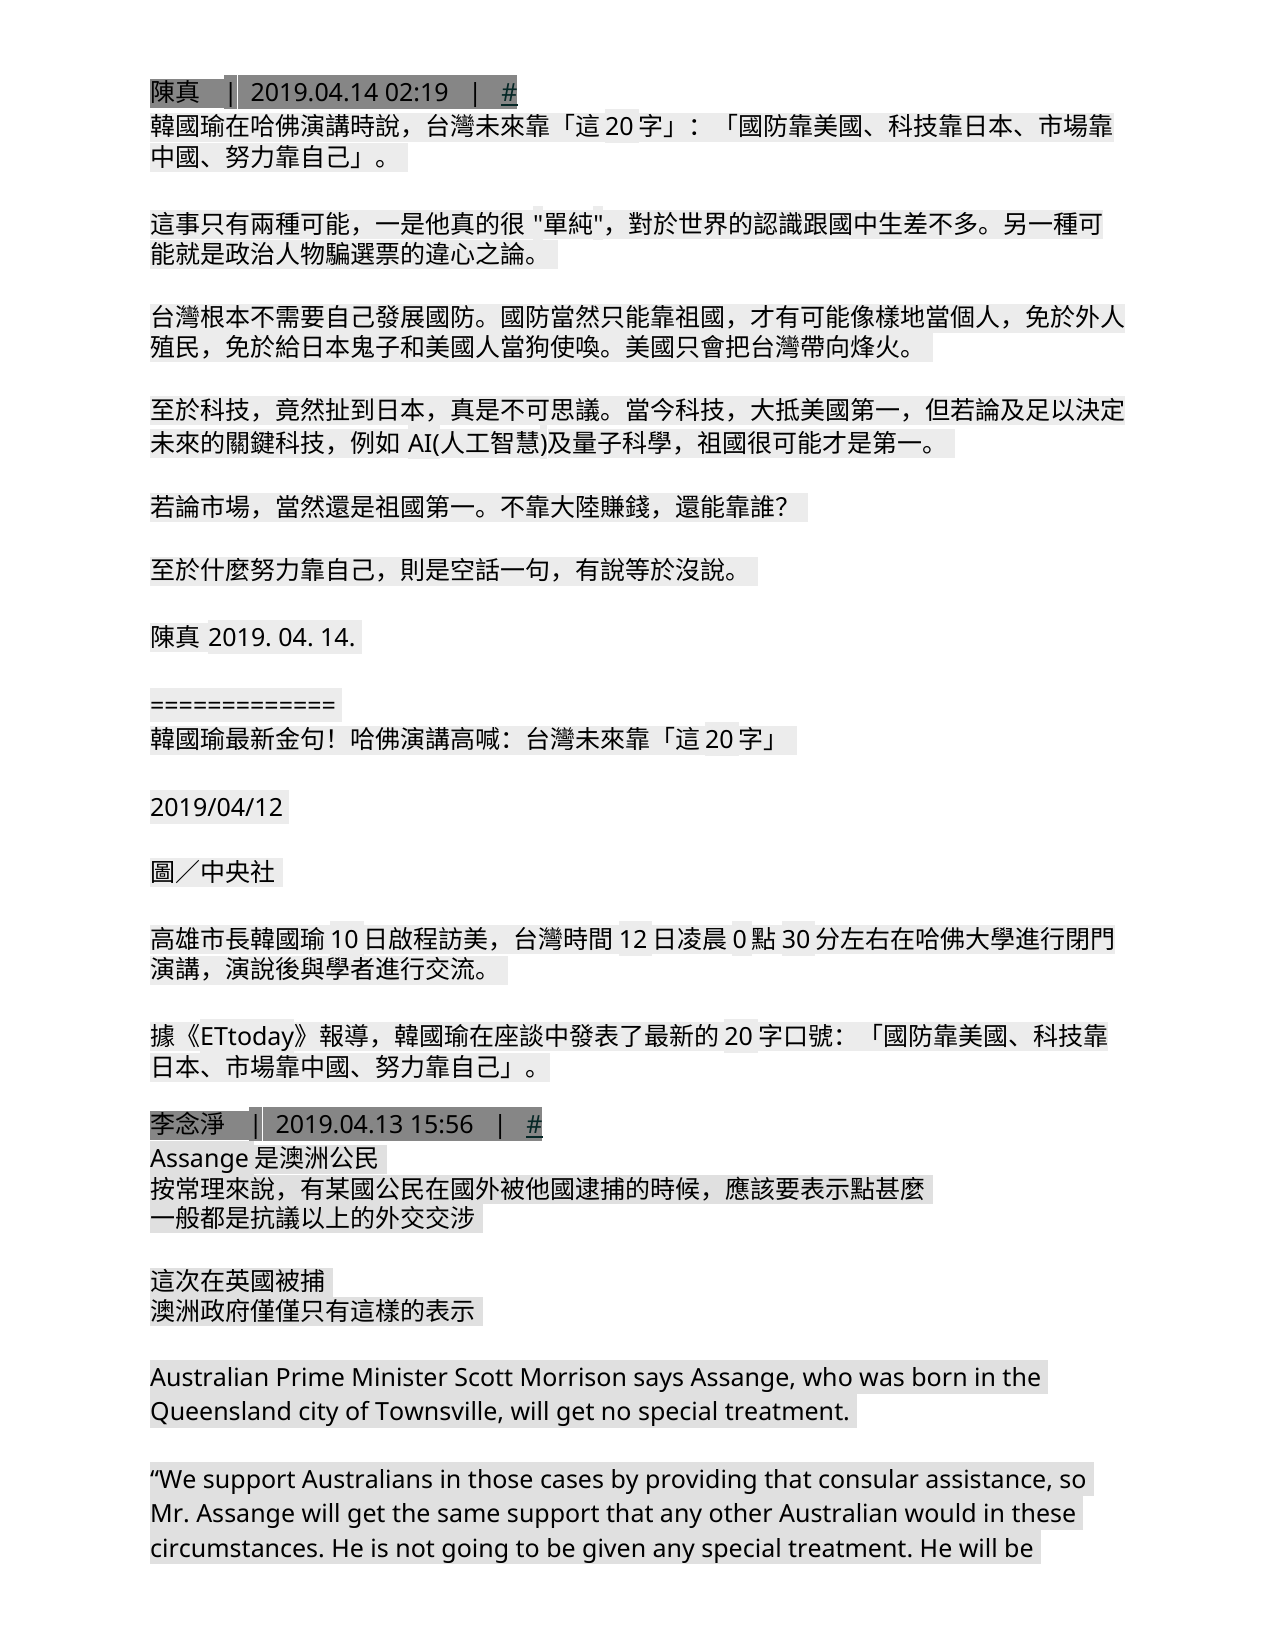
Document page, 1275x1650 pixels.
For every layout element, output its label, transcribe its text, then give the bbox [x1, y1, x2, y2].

text 李念淨 | 2019.04.13 15:56 | # [150, 1107, 1125, 1141]
text 陳真 | 2019.04.14 02:19 | # [150, 75, 1125, 109]
text Assange是澳洲公民 按常理來說，有某國公民在國外被他國逮捕的時候，應該要表示點甚麼 一般都是抗議以上的外交交涉 這次在英國被捕 澳洲政府僅僅只有這樣的表示 Australian Prime Minister Scott Morrison says Assange, who was born in the Queensland city of Townsville, will get no special treatment. “We support Australians in those cases by providing that consular assistance, so Mr. Assange will get the same support that any other Australian would in these circumstances. He is not going to be given any special treatment. He will be [150, 1141, 1125, 1564]
text 韓國瑜在哈佛演講時說，台灣未來靠「這20字」：「國防靠美國、科技靠日本、市場靠中國、努力靠自己」。 這事只有兩種可能，一是他真的很 "單純"，對於世界的認識跟國中生差不多。另一種可能就是政治人物騙選票的違心之論。 台灣根本不需要自己發展國防。國防當然只能靠祖國，才有可能像樣地當個人，免於外人殖民，免於給日本鬼子和美國人當狗使喚。美國只會把台灣帶向烽火。 至於科技，竟然扯到日本，真是不可思議。當今科技，大抵美國第一，但若論及足以決定未來的關鍵科技，例如 AI(人工智慧)及量子科學，祖國很可能才是第一。 若論市場，當然還是祖國第一。不靠大陸賺錢，還能靠誰？ 至於什麼努力靠自己，則是空話一句，有說等於沒說。 陳真 2019. 04. 14. ============= 韓國瑜最新金句！哈佛演講高喊：台灣未來靠「這20字」 2019/04/12 圖／中央社 高雄市長韓國瑜10日啟程訪美，台灣時間12日凌晨0點30分左右在哈佛大學進行閉門演講，演說後與學者進行交流。 據《ETtoday》報導，韓國瑜在座談中發表了最新的20字口號：「國防靠美國、科技靠日本、市場靠中國、努力靠自己」。 [150, 109, 1125, 1082]
